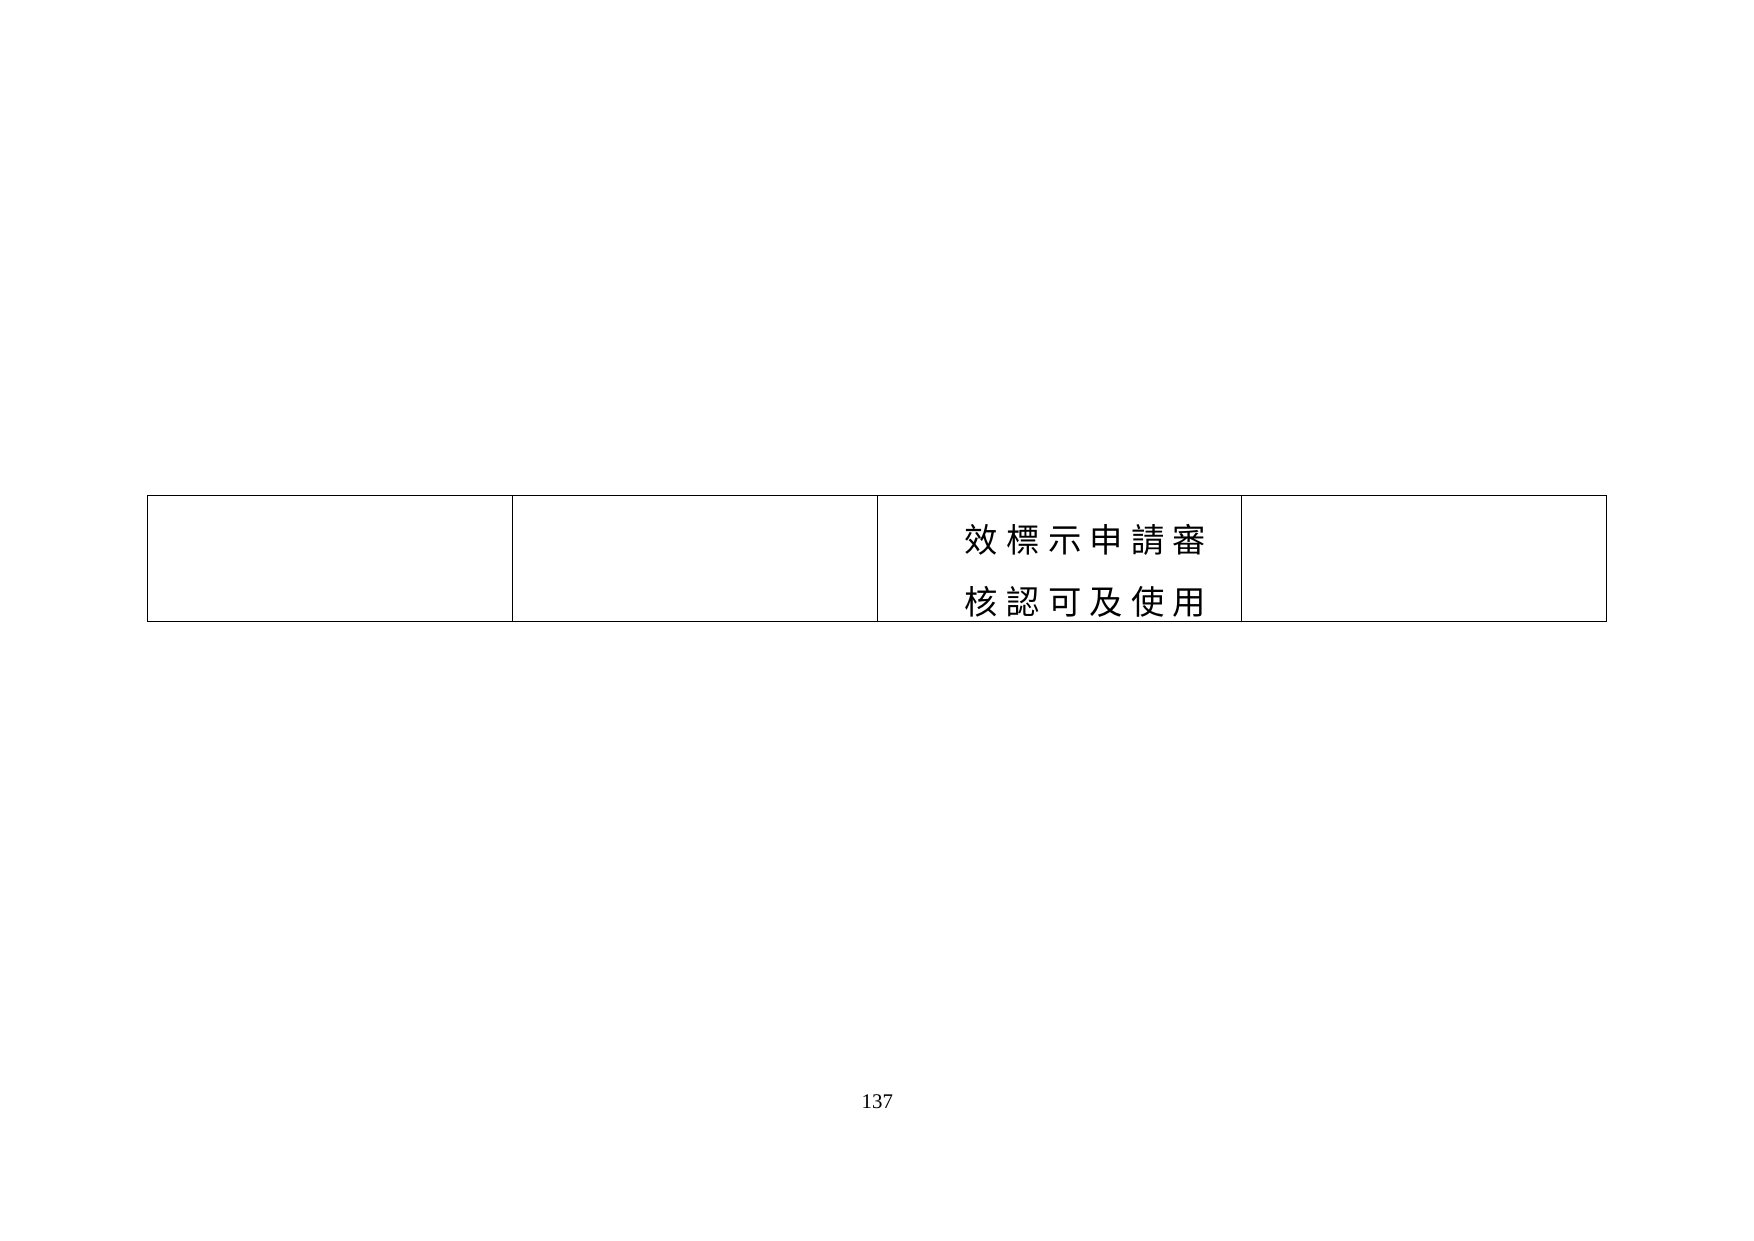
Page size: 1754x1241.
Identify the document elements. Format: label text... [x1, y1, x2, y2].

table_cell 效標示申請審核認可及使用 [878, 496, 1241, 621]
table_cell [1242, 496, 1606, 621]
table_cell [513, 496, 877, 621]
table_cell [148, 496, 512, 621]
